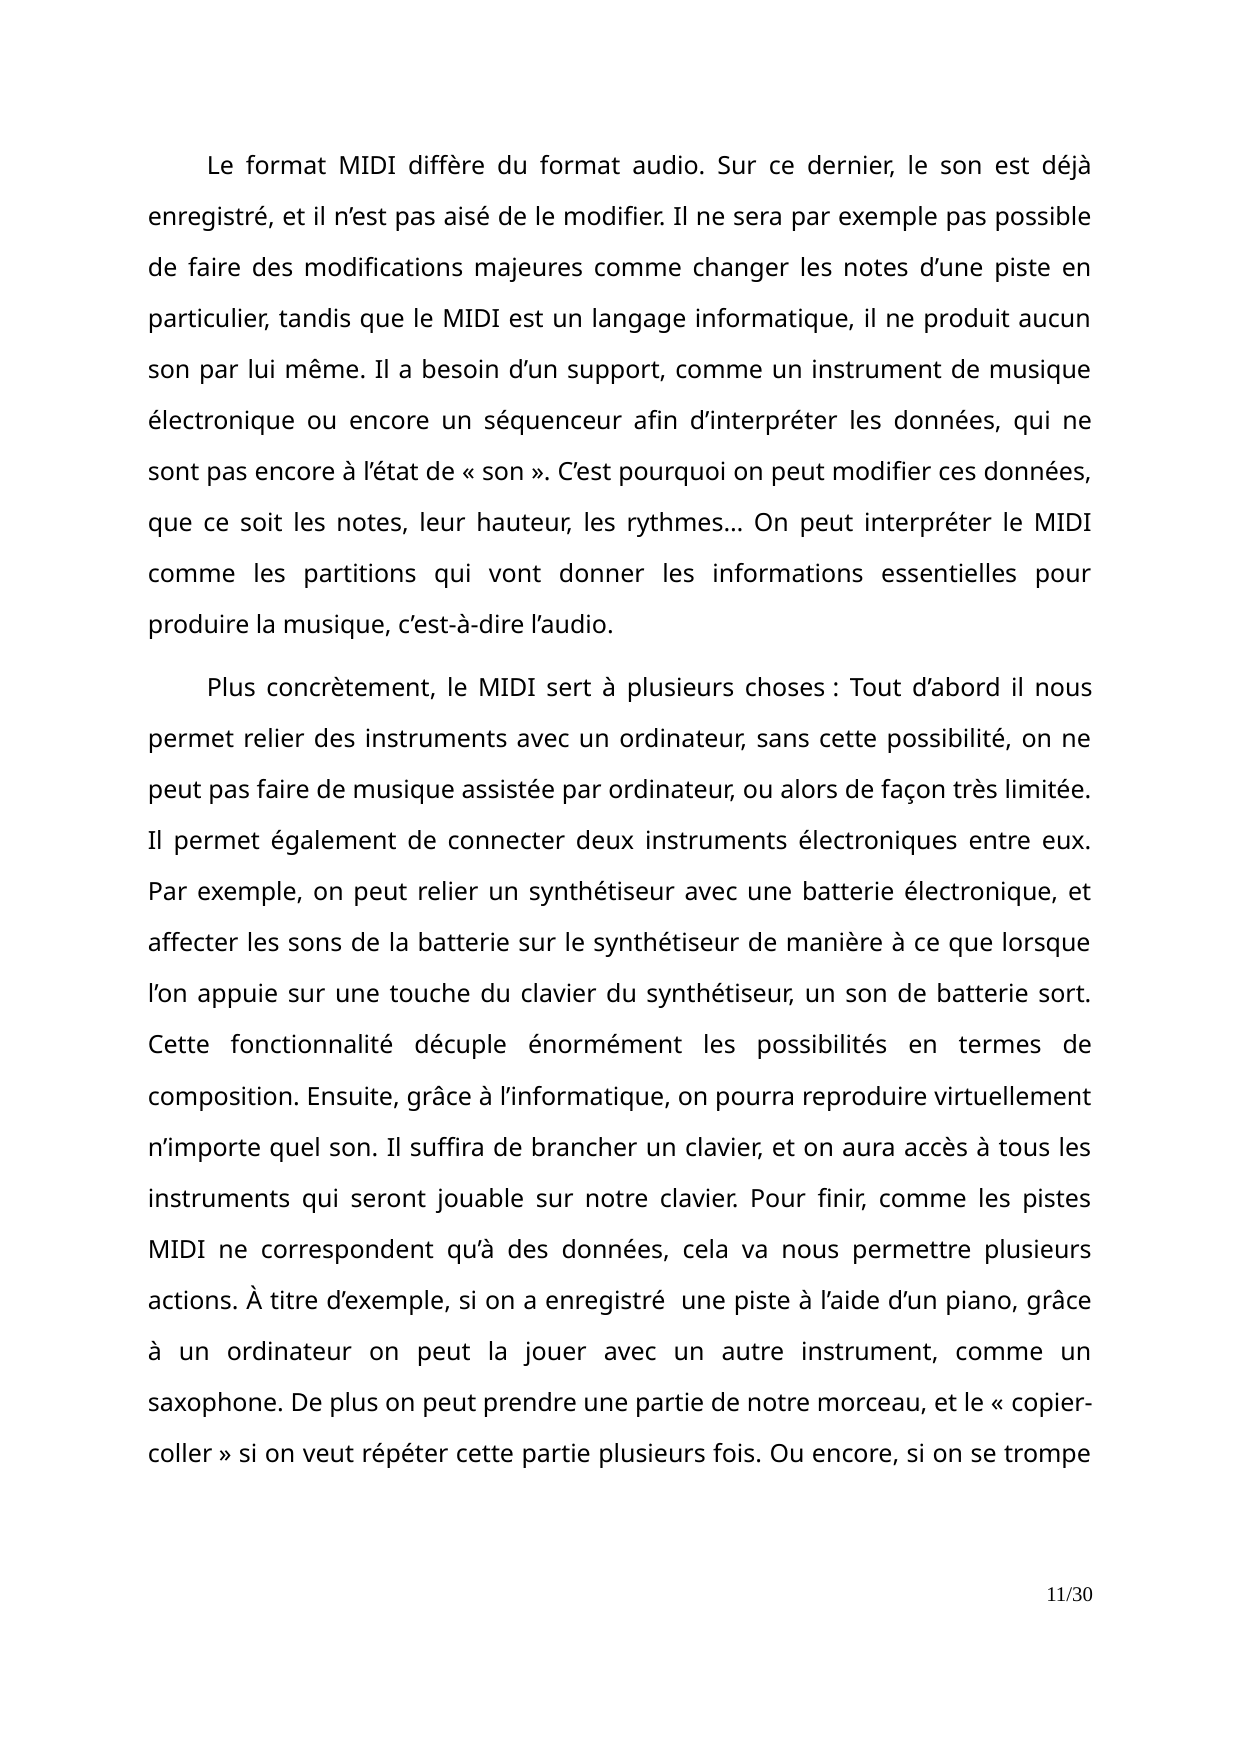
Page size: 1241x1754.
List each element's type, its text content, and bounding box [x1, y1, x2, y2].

text Le format MIDI diffère du format audio. Sur ce dernier, le son est déjà enregistré, et il n’est pas aisé de le modifier. Il ne sera par exemple pas possible de faire des modifications majeures comme changer les notes d’une piste en particulier, tandis que le MIDI est un langage informatique, il ne produit aucun son par lui même. Il a besoin d’un support, comme un instrument de musique électronique ou encore un séquenceur afin d’interpréter les données, qui ne sont pas encore à l’état de « son ». C’est pourquoi on peut modifier ces données, que ce soit les notes, leur hauteur, les rythmes… On peut interpréter le MIDI comme les partitions qui vont donner les informations essentielles pour produire la musique, c’est-à-dire l’audio. [148, 148, 1093, 641]
text Plus concrètement, le MIDI sert à plusieurs choses : Tout d’abord il nous permet relier des instruments avec un ordinateur, sans cette possibilité, on ne peut pas faire de musique assistée par ordinateur, ou alors de façon très limitée. Il permet également de connecter deux instruments électroniques entre eux. Par exemple, on peut relier un synthétiseur avec une batterie électronique, et affecter les sons de la batterie sur le synthétiseur de manière à ce que lorsque l’on appuie sur une touche du clavier du synthétiseur, un son de batterie sort. Cette fonctionnalité décuple énormément les possibilités en termes de composition. Ensuite, grâce à l’informatique, on pourra reproduire virtuellement n’importe quel son. Il suffira de brancher un clavier, et on aura accès à tous les instruments qui seront jouable sur notre clavier. Pour finir, comme les pistes MIDI ne correspondent qu’à des données, cela va nous permettre plusieurs actions. À titre d’exemple, si on a enregistré une piste à l’aide d’un piano, grâce à un ordinateur on peut la jouer avec un autre instrument, comme un saxophone. De plus on peut prendre une partie de notre morceau, et le « copier-coller » si on veut répéter cette partie plusieurs fois. Ou encore, si on se trompe [148, 670, 1093, 1469]
